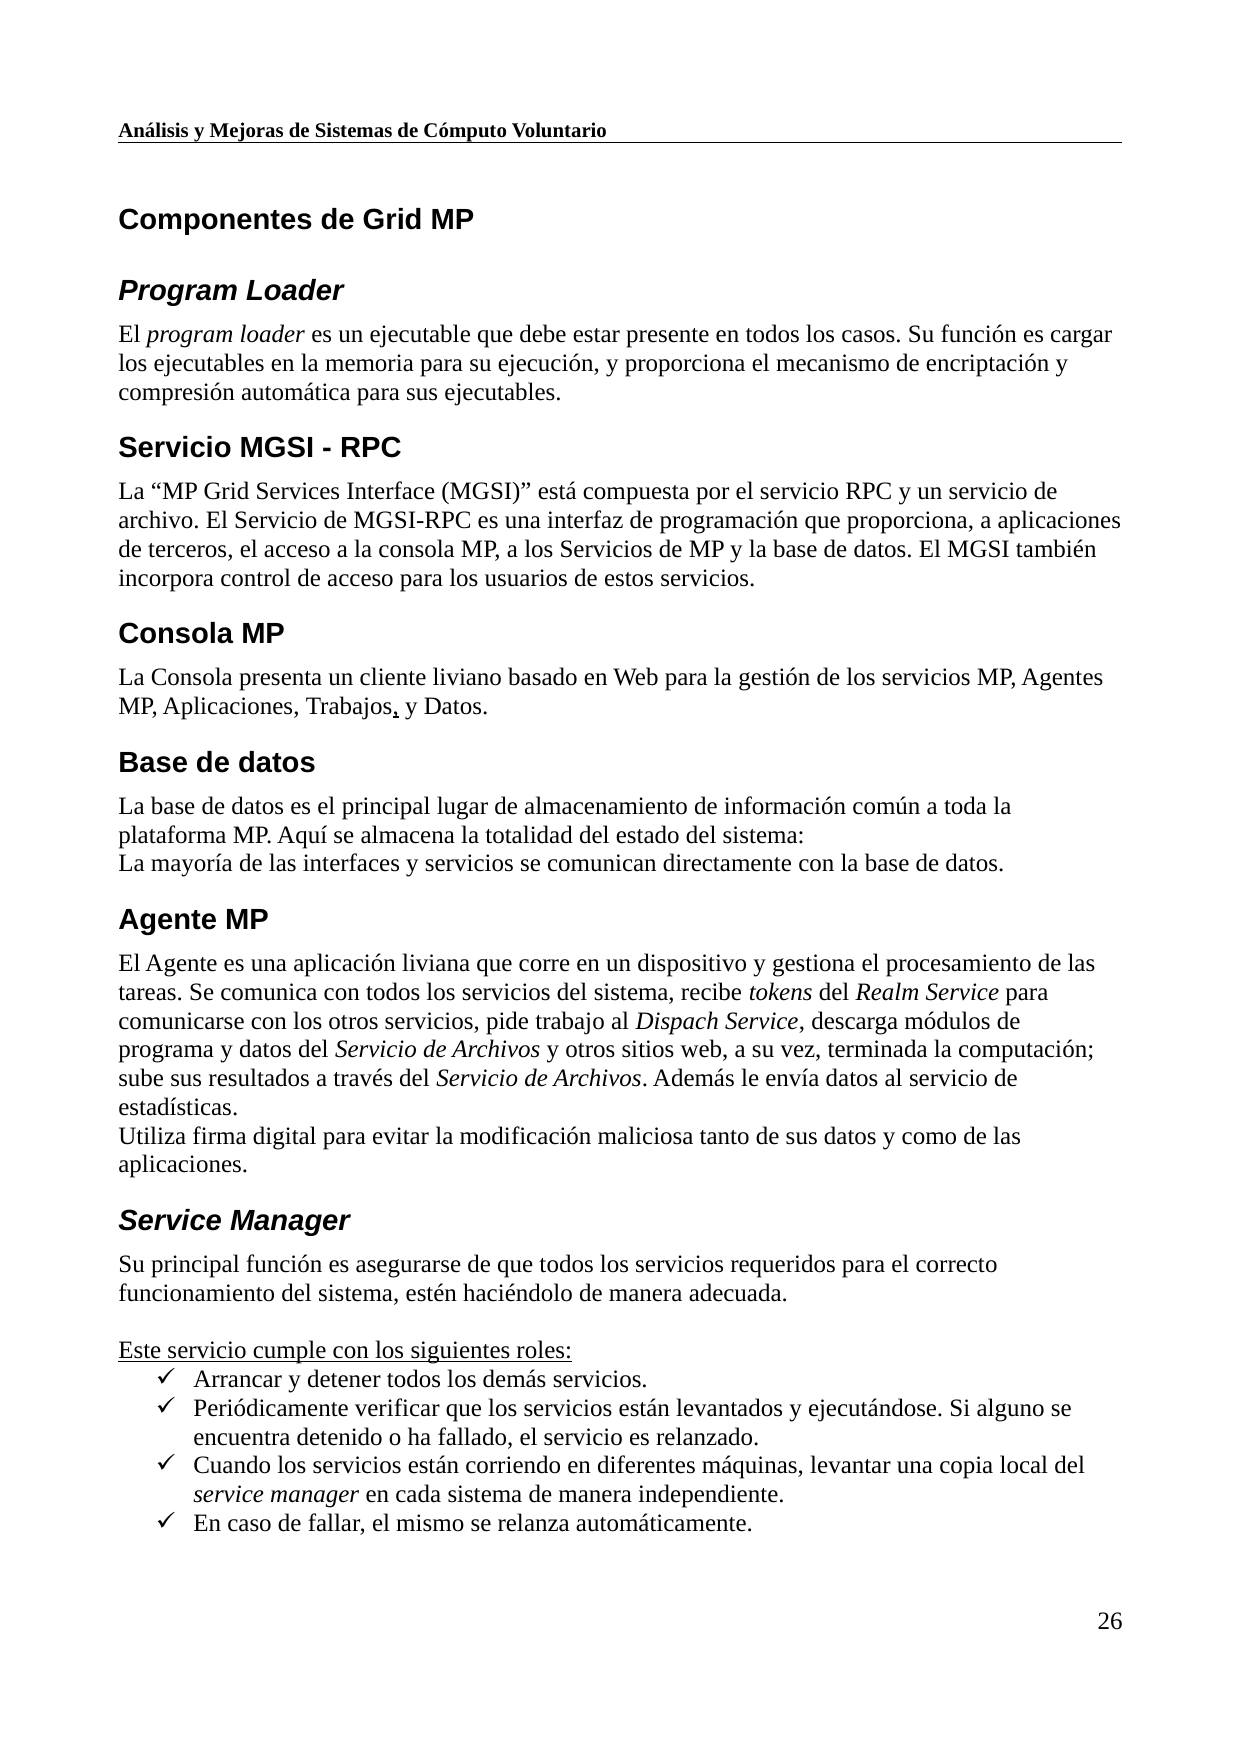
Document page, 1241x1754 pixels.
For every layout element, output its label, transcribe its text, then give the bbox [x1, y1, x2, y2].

text Utiliza firma digital para evitar la modificación maliciosa tanto de sus datos y como de las aplicaciones. [118, 1121, 1122, 1178]
subtitle Agente MP [118, 902, 1122, 936]
text La Consola presenta un cliente liviano basado en Web para la gestión de los servicios MP, Agentes MP, Aplicaciones, Trabajos, y Datos. [118, 662, 1122, 720]
text La base de datos es el principal lugar de almacenamiento de información común a toda la plataforma MP. Aquí se almacena la totalidad del estado del sistema: [118, 791, 1122, 848]
subtitle Componentes de Grid MP [118, 202, 1122, 236]
text El Agente es una aplicación liviana que corre en un dispositivo y gestiona el procesamiento de las tareas. Se comunica con todos los servicios del sistema, recibe tokens del Realm Service para comunicarse con los otros servicios, pide trabajo al Dispach Service, descarga módulos de programa y datos del Servicio de Archivos y otros sitios web, a su vez, terminada la computación; sube sus resultados a través del Servicio de Archivos. Además le envía datos al servicio de estadísticas. [118, 948, 1122, 1121]
subtitle Consola MP [118, 616, 1122, 650]
list Arrancar y detener todos los demás servicios. [156, 1364, 1122, 1393]
subtitle Servicio MGSI - RPC [118, 430, 1122, 464]
list Periódicamente verificar que los servicios están levantados y ejecutándose. Si alguno se encuentra detenido o ha fallado, el servicio es relanzado. [156, 1393, 1122, 1451]
text La mayoría de las interfaces y servicios se comunican directamente con la base de datos. [118, 848, 1122, 877]
text El program loader es un ejecutable que debe estar presente en todos los casos. Su función es cargar los ejecutables en la memoria para su ejecución, y proporciona el mecanismo de encriptación y compresión automática para sus ejecutables. [118, 319, 1122, 405]
text Este servicio cumple con los siguientes roles: [118, 1336, 1122, 1364]
subtitle Base de datos [118, 745, 1122, 778]
subtitle Service Manager [118, 1203, 1122, 1237]
text Su principal función es asegurarse de que todos los servicios requeridos para el correcto funcionamiento del sistema, estén haciéndolo de manera adecuada. [118, 1249, 1122, 1307]
subtitle Program Loader [118, 273, 1122, 307]
list Cuando los servicios están corriendo en diferentes máquinas, levantar una copia local del service manager en cada sistema de manera independiente. [156, 1451, 1122, 1508]
text La “MP Grid Services Interface (MGSI)” está compuesta por el servicio RPC y un servicio de archivo. El Servicio de MGSI-RPC es una interfaz de programación que proporciona, a aplicaciones de terceros, el acceso a la consola MP, a los Servicios de MP y la base de datos. El MGSI también incorpora control de acceso para los usuarios de estos servicios. [118, 476, 1122, 591]
list En caso de fallar, el mismo se relanza automáticamente. [156, 1508, 1122, 1537]
